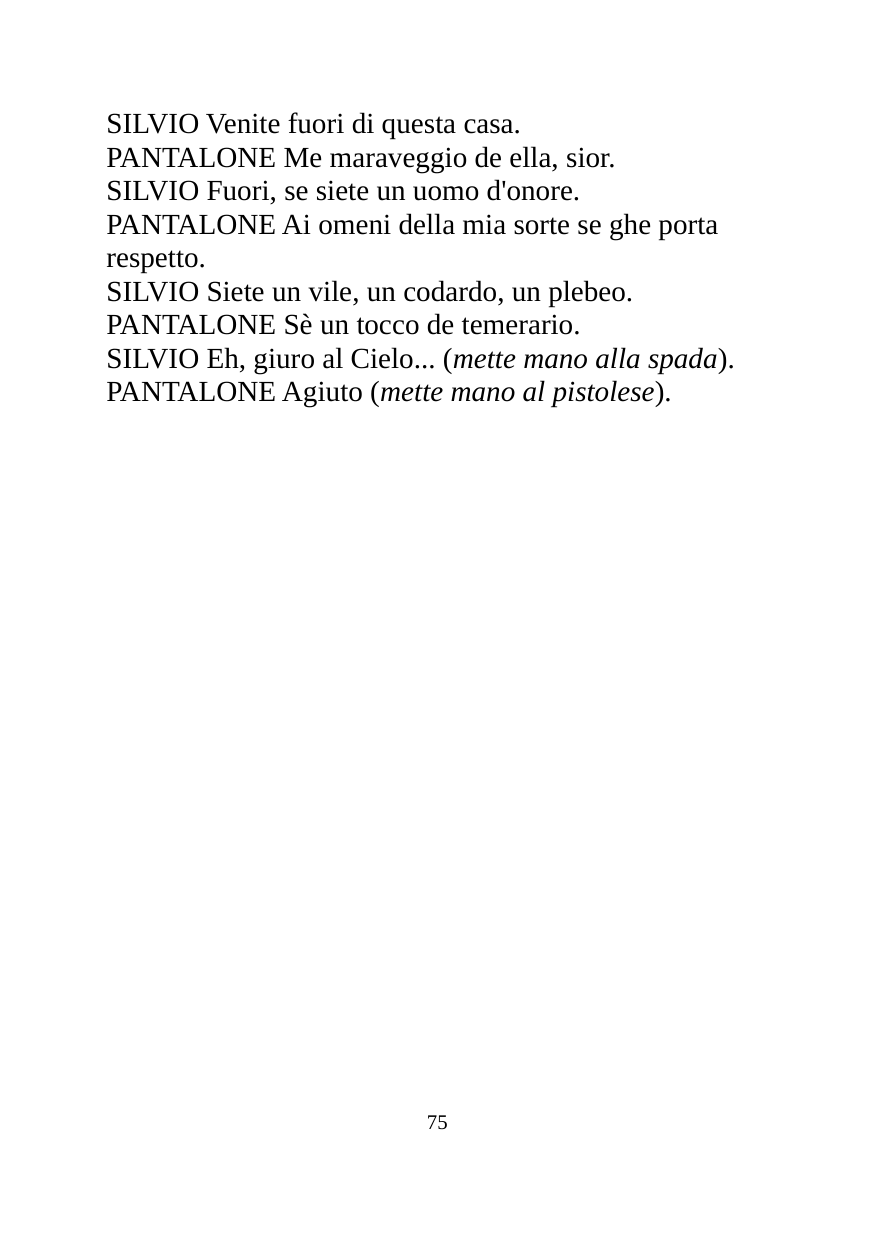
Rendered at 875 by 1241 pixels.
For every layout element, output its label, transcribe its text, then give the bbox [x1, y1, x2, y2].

text PANTALONE Ai omeni della mia sorte se ghe porta respetto. [106, 207, 768, 274]
text SILVIO Siete un vile, un codardo, un plebeo. [106, 274, 768, 307]
text PANTALONE Agiuto (mette mano al pistolese). [106, 374, 768, 408]
text SILVIO Venite fuori di questa casa. [106, 106, 768, 140]
text PANTALONE Sè un tocco de temerario. [106, 307, 768, 341]
text PANTALONE Me maraveggio de ella, sior. [106, 140, 768, 173]
text SILVIO Fuori, se siete un uomo d'onore. [106, 173, 768, 207]
text SILVIO Eh, giuro al Cielo... (mette mano alla spada). [106, 341, 768, 374]
